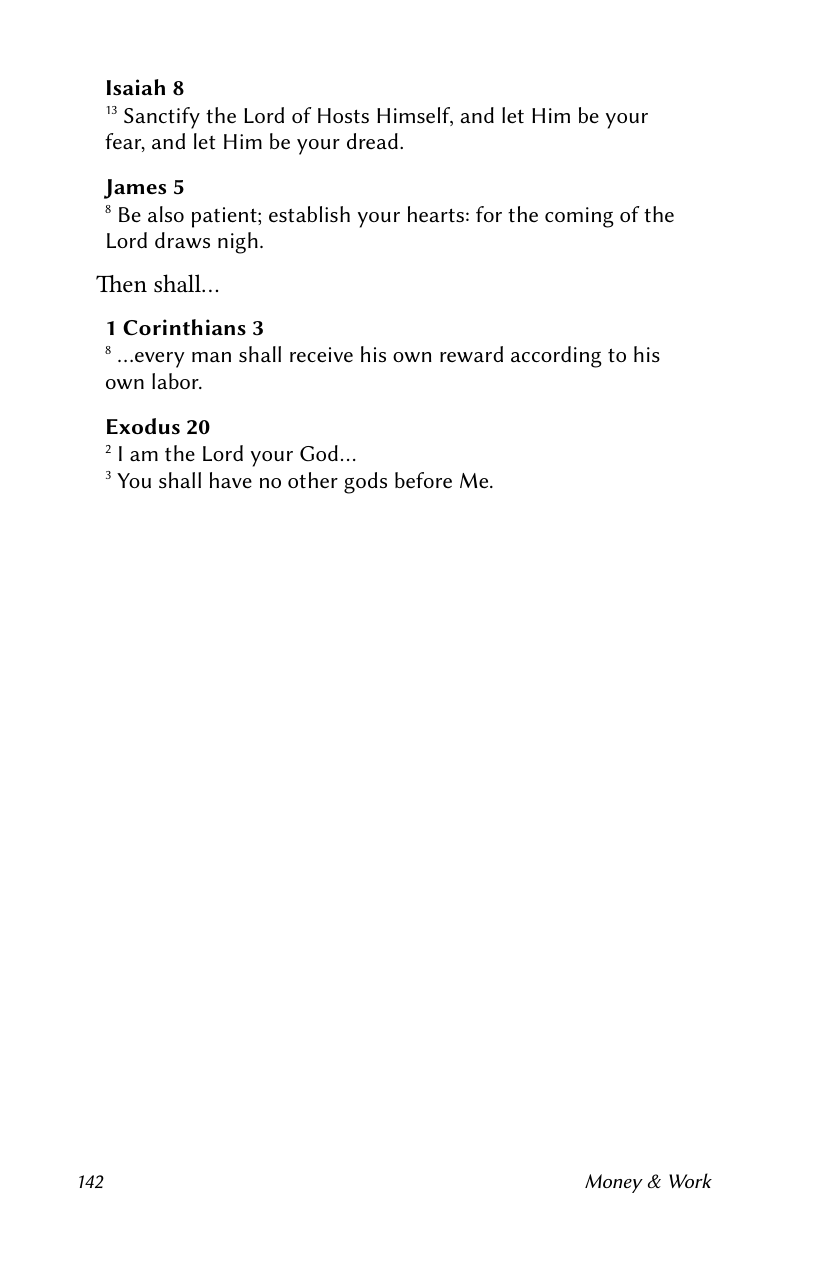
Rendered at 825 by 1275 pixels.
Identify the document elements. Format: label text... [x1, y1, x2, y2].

text 8 ...every man shall receive his own reward according to his own labor. [105, 342, 682, 395]
text 3 You shall have no other gods before Me. [105, 468, 682, 494]
text Exodus 20 [105, 413, 712, 440]
text 1 Corinthians 3 [105, 315, 712, 341]
text James 5 [105, 174, 712, 200]
text 2 I am the Lord your God… [105, 441, 682, 467]
text 13 Sanctify the Lord of Hosts Himself, and let Him be your fear, and let Him be your dread. [105, 103, 682, 155]
text 8 Be also patient; establish your hearts: for the coming of the Lord draws nigh. [105, 201, 682, 254]
text Isaiah 8 [105, 75, 712, 101]
text Then shall... [75, 270, 712, 298]
